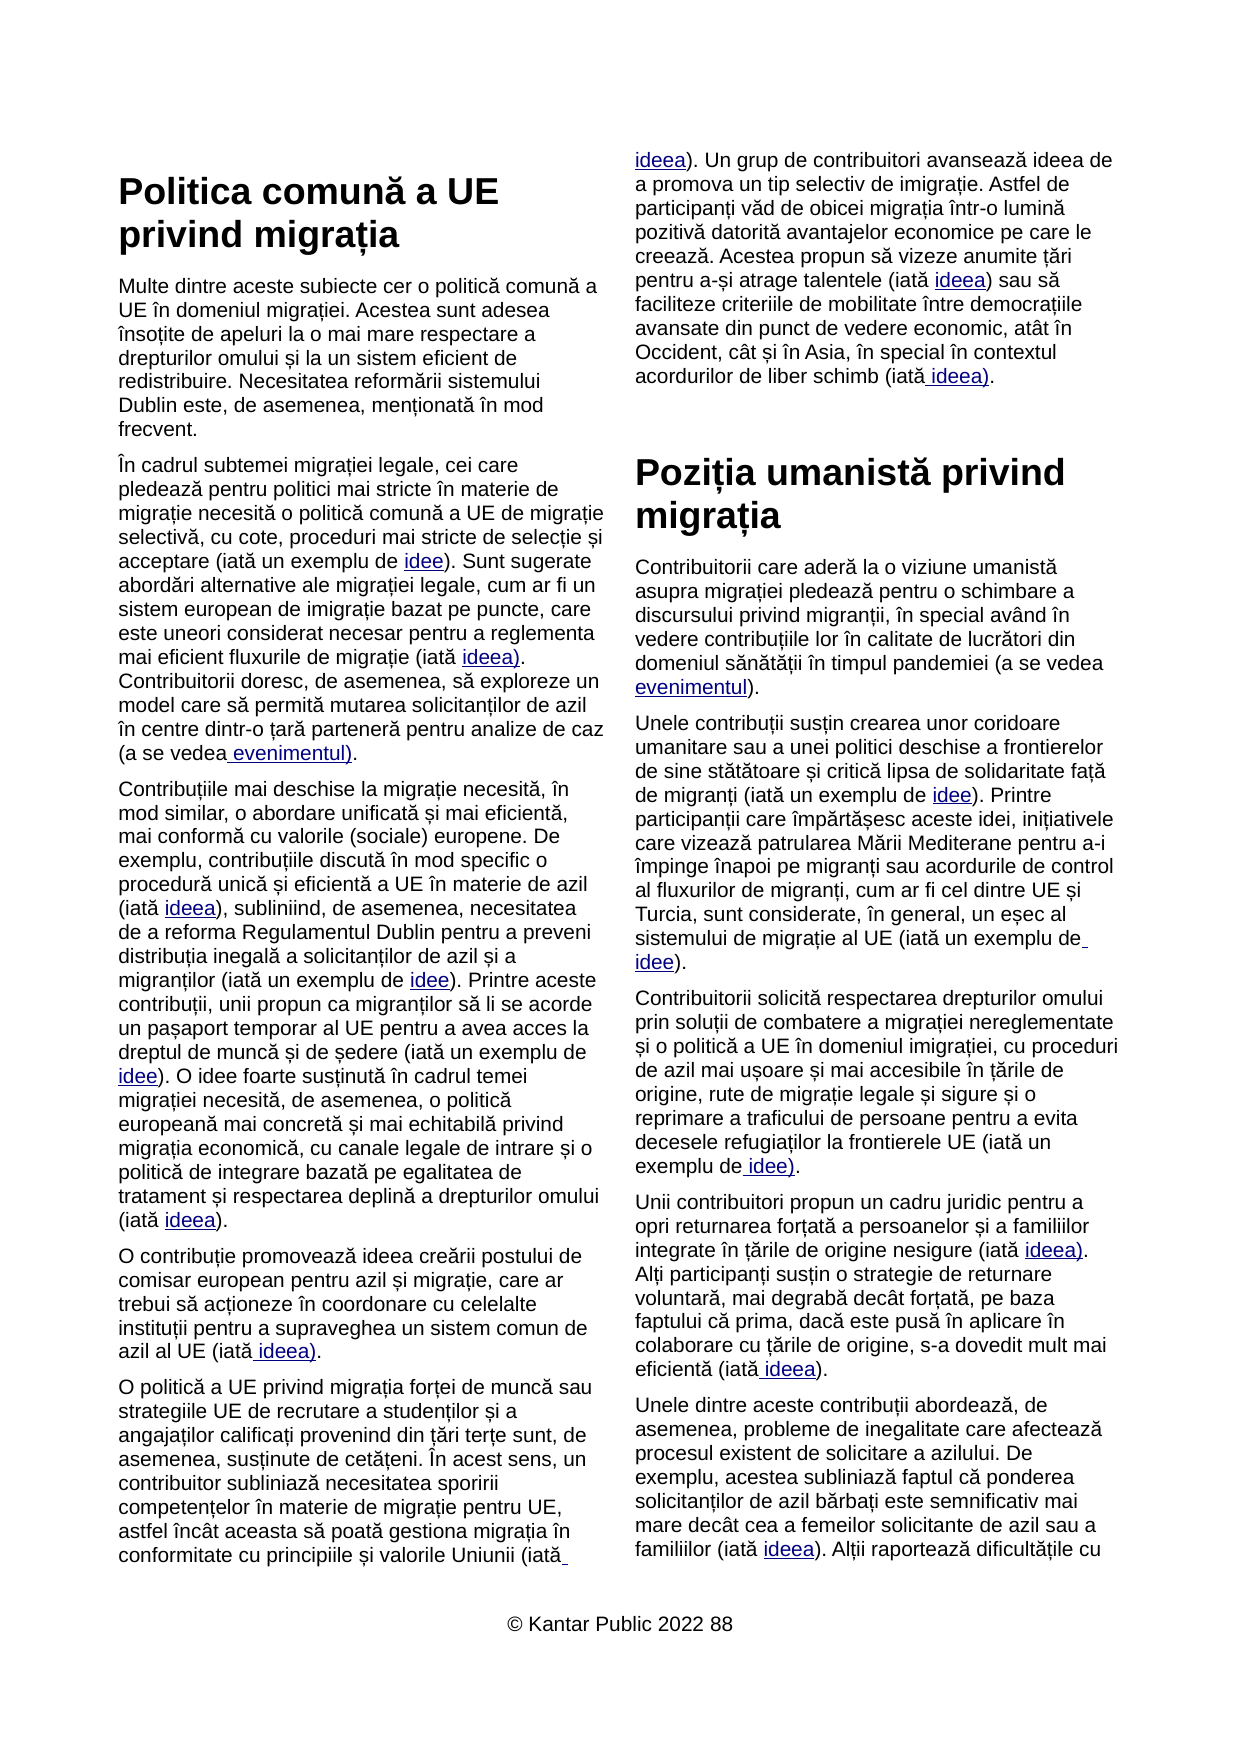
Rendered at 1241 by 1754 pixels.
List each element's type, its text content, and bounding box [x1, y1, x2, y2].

text O contribuție promovează ideea creării postului de comisar european pentru azil și migrație, care ar trebui să acționeze în coordonare cu celelalte instituții pentru a supraveghea un sistem comun de azil al UE (iată ideea). [118, 1243, 605, 1363]
subtitle Politica comună a UE privind migrația [118, 169, 605, 255]
text Contribuitorii care aderă la o viziune umanistă asupra migrației pledează pentru o schimbare a discursului privind migranții, în special având în vedere contribuțiile lor în calitate de lucrători din domeniul sănătății în timpul pandemiei (a se vedea evenimentul). [635, 555, 1122, 699]
text ideea). Un grup de contribuitori avansează ideea de a promova un tip selectiv de imigrație. Astfel de participanți văd de obicei migrația într-o lumină pozitivă datorită avantajelor economice pe care le creează. Acestea propun să vizeze anumite țări pentru a-și atrage talentele (iată ideea) sau să faciliteze criteriile de mobilitate între democrațiile avansate din punct de vedere economic, atât în Occident, cât și în Asia, în special în contextul acordurilor de liber schimb (iată ideea). [635, 148, 1122, 388]
text Multe dintre aceste subiecte cer o politică comună a UE în domeniul migrației. Acestea sunt adesea însoțite de apeluri la o mai mare respectare a drepturilor omului și la un sistem eficient de redistribuire. Necesitatea reformării sistemului Dublin este, de asemenea, menționată în mod frecvent. [118, 273, 605, 441]
text Contribuțiile mai deschise la migrație necesită, în mod similar, o abordare unificată și mai eficientă, mai conformă cu valorile (sociale) europene. De exemplu, contribuțiile discută în mod specific o procedură unică și eficientă a UE în materie de azil (iată ideea), subliniind, de asemenea, necesitatea de a reforma Regulamentul Dublin pentru a preveni distribuția inegală a solicitanților de azil și a migranților (iată un exemplu de idee). Printre aceste contribuții, unii propun ca migranților să li se acorde un pașaport temporar al UE pentru a avea acces la dreptul de muncă și de ședere (iată un exemplu de idee). O idee foarte susținută în cadrul temei migrației necesită, de asemenea, o politică europeană mai concretă și mai echitabilă privind migrația economică, cu canale legale de intrare și o politică de integrare bazată pe egalitatea de tratament și respectarea deplină a drepturilor omului (iată ideea). [118, 776, 605, 1232]
text Unele dintre aceste contribuții abordează, de asemenea, probleme de inegalitate care afectează procesul existent de solicitare a azilului. De exemplu, acestea subliniază faptul că ponderea solicitanților de azil bărbați este semnificativ mai mare decât cea a femeilor solicitante de azil sau a familiilor (iată ideea). Alții raportează dificultățile cu [635, 1393, 1122, 1561]
text O politică a UE privind migrația forței de muncă sau strategiile UE de recrutare a studenților și a angajaților calificați provenind din țări terțe sunt, de asemenea, susținute de cetățeni. În acest sens, un contribuitor subliniază necesitatea sporirii competențelor în materie de migrație pentru UE, astfel încât aceasta să poată gestiona migrația în conformitate cu principiile și valorile Uniunii (iată [118, 1375, 605, 1567]
text Contribuitorii solicită respectarea drepturilor omului prin soluții de combatere a migrației nereglementate și o politică a UE în domeniul imigrației, cu proceduri de azil mai ușoare și mai accesibile în țările de origine, rute de migrație legale și sigure și o reprimare a traficului de persoane pentru a evita decesele refugiaților la frontierele UE (iată un exemplu de idee). [635, 986, 1122, 1178]
subtitle Poziția umanistă privind migrația [635, 450, 1122, 536]
text Unele contribuții susțin crearea unor coridoare umanitare sau a unei politici deschise a frontierelor de sine stătătoare și critică lipsa de solidaritate față de migranți (iată un exemplu de idee). Printre participanții care împărtășesc aceste idei, inițiativele care vizează patrularea Mării Mediterane pentru a-i împinge înapoi pe migranți sau acordurile de control al fluxurilor de migranți, cum ar fi cel dintre UE și Turcia, sunt considerate, în general, un eșec al sistemului de migrație al UE (iată un exemplu de idee). [635, 711, 1122, 974]
text În cadrul subtemei migrației legale, cei care pledează pentru politici mai stricte în materie de migrație necesită o politică comună a UE de migrație selectivă, cu cote, proceduri mai stricte de selecție și acceptare (iată un exemplu de idee). Sunt sugerate abordări alternative ale migrației legale, cum ar fi un sistem european de imigrație bazat pe puncte, care este uneori considerat necesar pentru a reglementa mai eficient fluxurile de migrație (iată ideea). Contribuitorii doresc, de asemenea, să exploreze un model care să permită mutarea solicitanților de azil în centre dintr-o țară parteneră pentru analize de caz (a se vedea evenimentul). [118, 453, 605, 764]
text Unii contribuitori propun un cadru juridic pentru a opri returnarea forțată a persoanelor și a familiilor integrate în țările de origine nesigure (iată ideea). Alți participanți susțin o strategie de returnare voluntară, mai degrabă decât forțată, pe baza faptului că prima, dacă este pusă în aplicare în colaborare cu țările de origine, s-a dovedit mult mai eficientă (iată ideea). [635, 1189, 1122, 1381]
